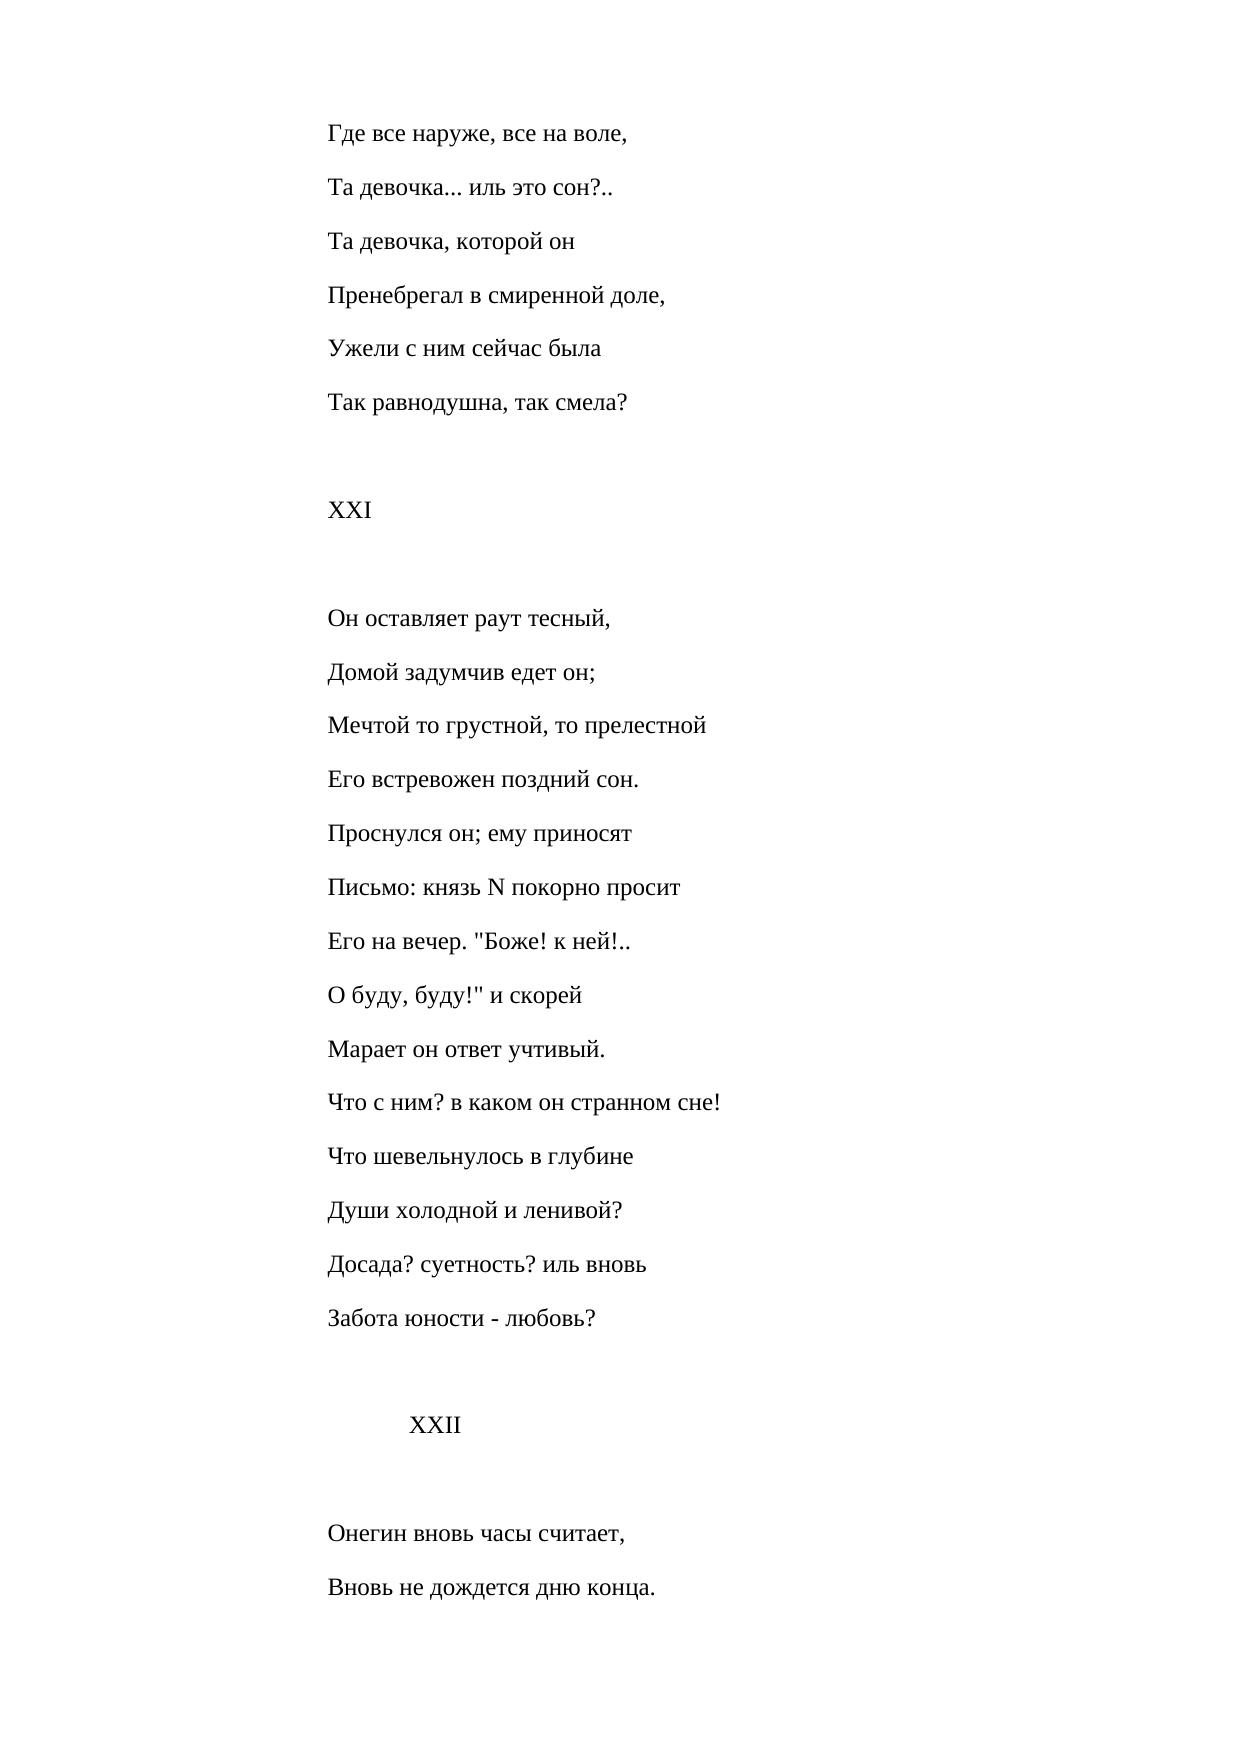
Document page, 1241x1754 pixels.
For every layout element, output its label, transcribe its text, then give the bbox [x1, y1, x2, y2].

text Проснулся он; ему приносят [177, 818, 1152, 847]
text Письмо: князь N покорно просит [177, 872, 1152, 901]
text Пренебрегал в смиренной доле, [177, 280, 1152, 308]
text Та девочка... иль это сон?.. [177, 172, 1152, 201]
text Где все наруже, все на воле, [177, 118, 1152, 147]
text Ужели с ним сейчас была [177, 333, 1152, 362]
text Та девочка, которой он [177, 226, 1152, 254]
text Что с ним? в каком он странном сне! [177, 1087, 1152, 1116]
text Так равнодушна, так смела? [177, 387, 1152, 416]
text Досада? суетность? иль вновь [177, 1249, 1152, 1278]
text XXII [177, 1411, 1152, 1439]
text О буду, буду!" и скорей [177, 980, 1152, 1008]
text Мечтой то грустной, то прелестной [177, 711, 1152, 739]
text Онегин вновь часы считает, [177, 1518, 1152, 1547]
text Его встревожен поздний сон. [177, 764, 1152, 793]
text Его на вечер. "Боже! к ней!.. [177, 926, 1152, 955]
text XXI [177, 495, 1152, 524]
text Души холодной и ленивой? [177, 1195, 1152, 1224]
text Домой задумчив едет он; [177, 657, 1152, 685]
text Он оставляет раут тесный, [177, 603, 1152, 632]
text Что шевельнулось в глубине [177, 1141, 1152, 1170]
text Вновь не дождется дню конца. [177, 1572, 1152, 1601]
text Марает он ответ учтивый. [177, 1034, 1152, 1062]
text Забота юности - любовь? [177, 1303, 1152, 1332]
